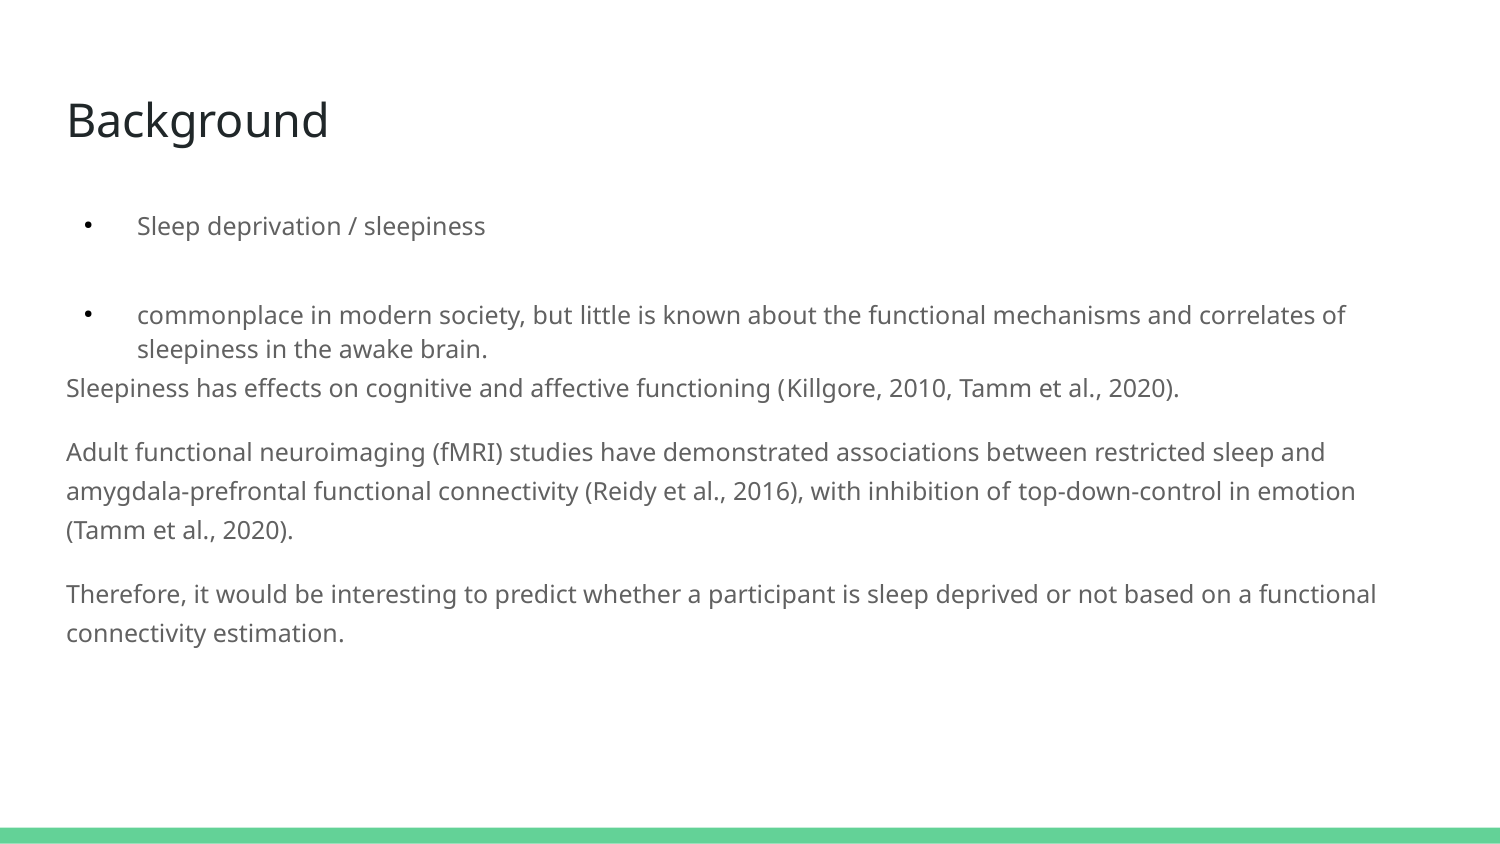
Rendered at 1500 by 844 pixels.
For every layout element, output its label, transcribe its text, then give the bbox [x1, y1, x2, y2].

list Sleep deprivation / sleepiness commonplace in modern society, but little is known about the functional mechanisms and correlates of sleepiness in the awake brain. Sleepiness has effects on cognitive and affective functioning (Killgore, 2010, Tamm et al., 2020). Adult functional neuroimaging (fMRI) studies have demonstrated associations between restricted sleep and amygdala-prefrontal functional connectivity (Reidy et al., 2016), with inhibition of top-down-control in emotion (Tamm et al., 2020). Therefore, it would be interesting to predict whether a participant is sleep deprived or not based on a functional connectivity estimation. [51, 189, 1449, 750]
title Background [51, 72, 1449, 167]
